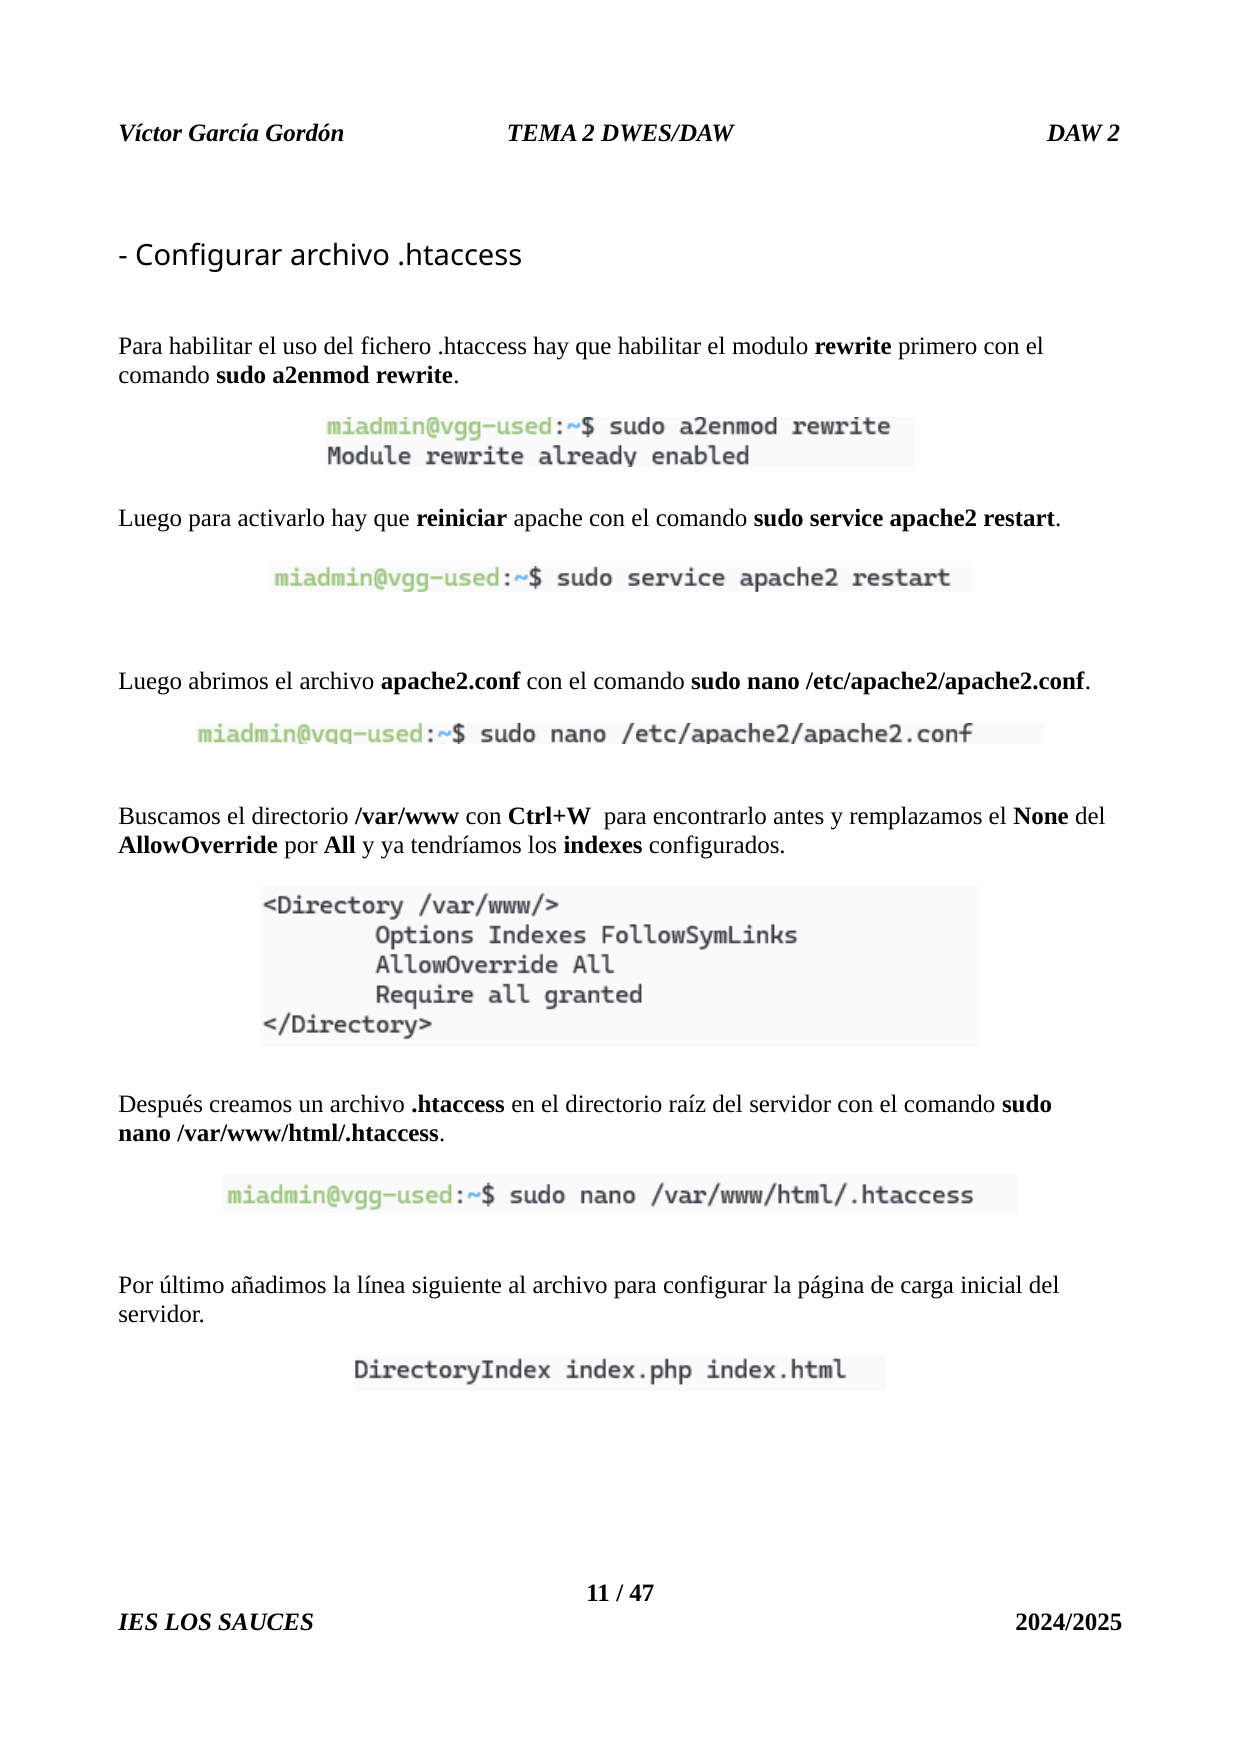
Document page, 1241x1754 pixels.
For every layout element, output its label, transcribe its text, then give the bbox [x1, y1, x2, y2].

picture [267, 566, 973, 592]
picture [260, 887, 981, 1047]
picture [354, 1356, 886, 1391]
text Después creamos un archivo .htaccess en el directorio raíz del servidor con el comando sudo nano /var/www/html/.htaccess. [118, 1089, 1122, 1146]
picture [223, 1175, 1018, 1213]
text Luego para activarlo hay que reiniciar apache con el comando sudo service apache2 restart. [118, 503, 1122, 532]
text Buscamos el directorio /var/www con Ctrl+W para encontrarlo antes y remplazamos el None del AllowOverride por All y ya tendríamos los indexes configurados. [118, 801, 1122, 859]
text Luego abrimos el archivo apache2.conf con el comando sudo nano /etc/apache2/apache2.conf. [118, 666, 1122, 695]
text Por último añadimos la línea siguiente al archivo para configurar la página de carga inicial del servidor. [118, 1270, 1122, 1328]
picture [195, 723, 1045, 744]
picture [324, 417, 916, 467]
text Para habilitar el uso del fichero .htaccess hay que habilitar el modulo rewrite primero con el comando sudo a2enmod rewrite. [118, 331, 1122, 388]
text - Configurar archivo .htaccess [118, 234, 1122, 273]
